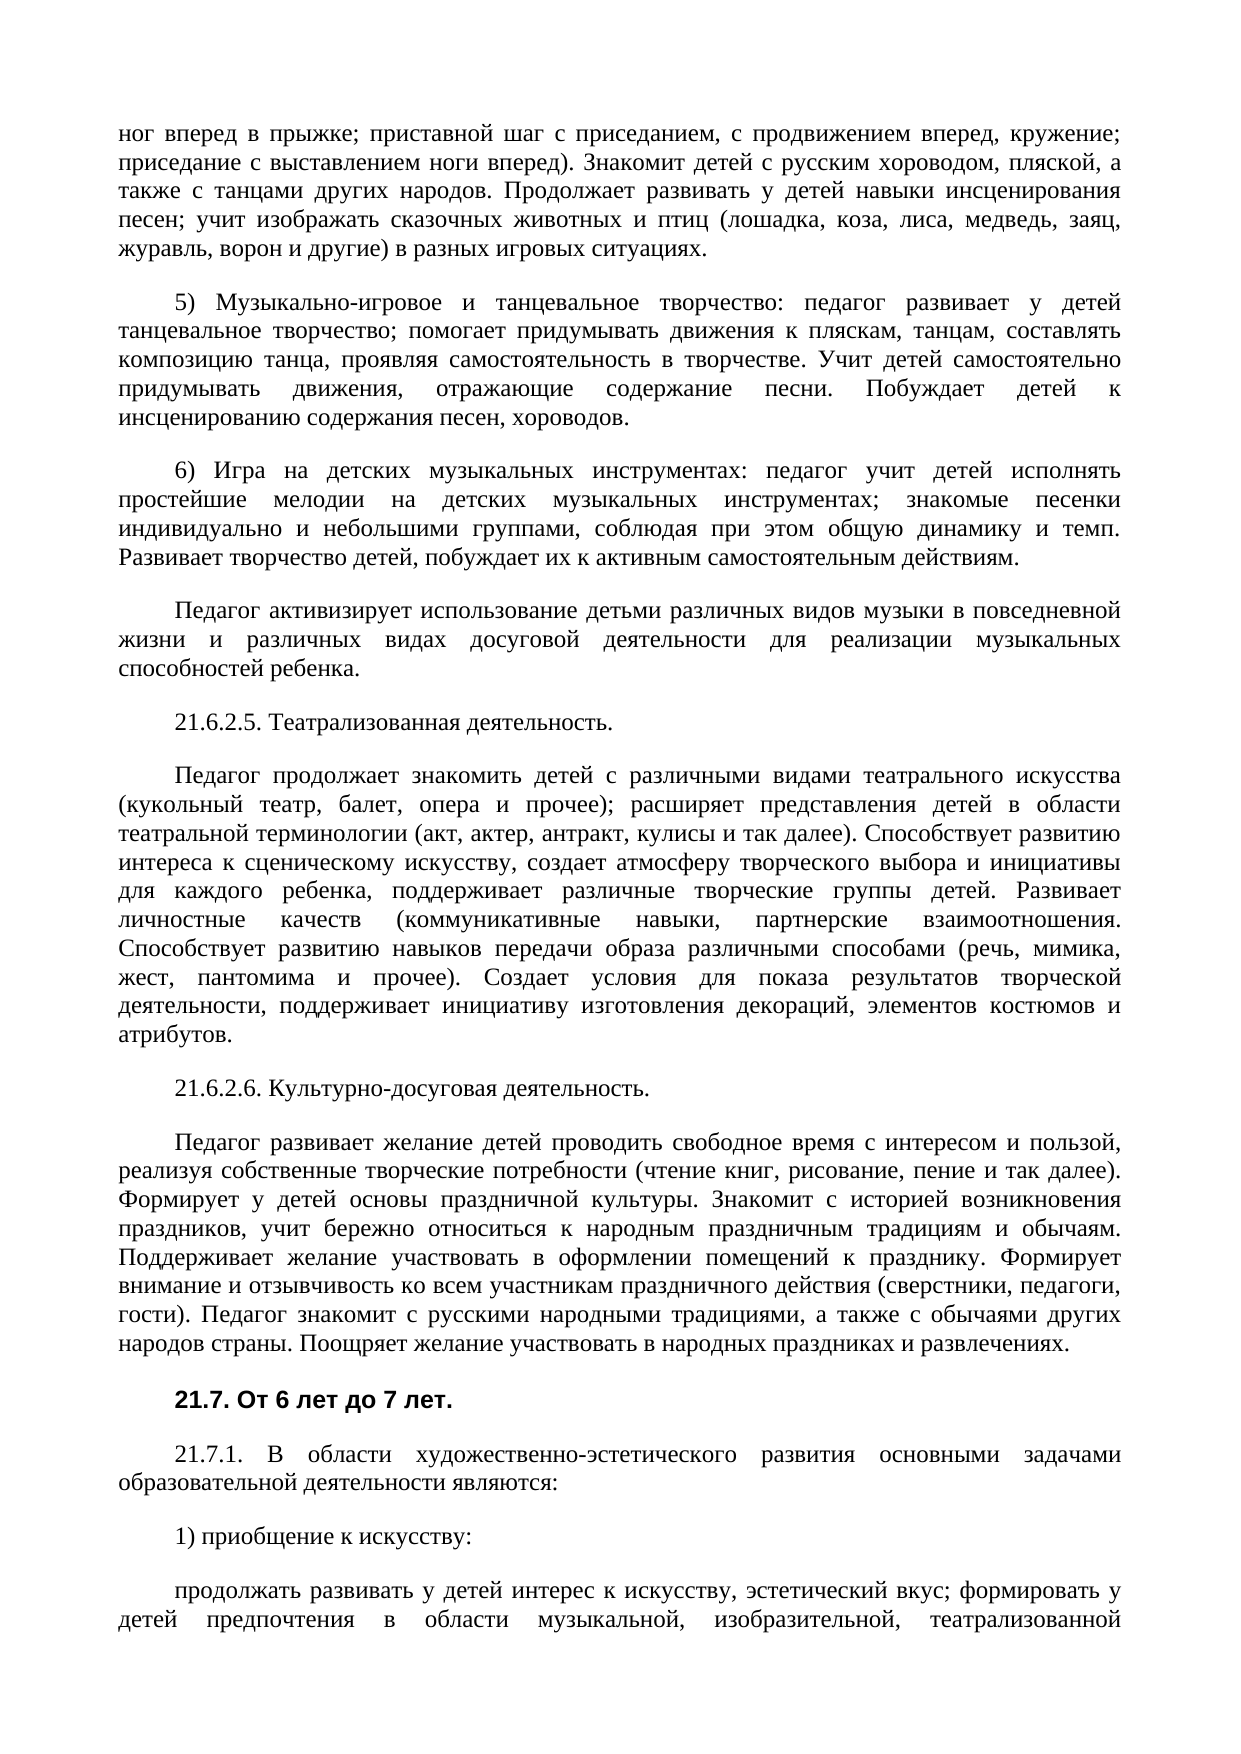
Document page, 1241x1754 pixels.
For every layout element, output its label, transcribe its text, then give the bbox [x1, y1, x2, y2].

text 21.7.1. В области художественно-эстетического развития основными задачами образовательной деятельности являются: [118, 1439, 1122, 1496]
text 5) Музыкально-игровое и танцевальное творчество: педагог развивает у детей танцевальное творчество; помогает придумывать движения к пляскам, танцам, составлять композицию танца, проявляя самостоятельность в творчестве. Учит детей самостоятельно придумывать движения, отражающие содержание песни. Побуждает детей к инсценированию содержания песен, хороводов. [118, 287, 1122, 431]
text 6) Игра на детских музыкальных инструментах: педагог учит детей исполнять простейшие мелодии на детских музыкальных инструментах; знакомые песенки индивидуально и небольшими группами, соблюдая при этом общую динамику и темп. Развивает творчество детей, побуждает их к активным самостоятельным действиям. [118, 456, 1122, 571]
text ног вперед в прыжке; приставной шаг с приседанием, с продвижением вперед, кружение; приседание с выставлением ноги вперед). Знакомит детей с русским хороводом, пляской, а также с танцами других народов. Продолжает развивать у детей навыки инсценирования песен; учит изображать сказочных животных и птиц (лошадка, коза, лиса, медведь, заяц, журавль, ворон и другие) в разных игровых ситуациях. [118, 118, 1122, 262]
text Педагог продолжает знакомить детей с различными видами театрального искусства (кукольный театр, балет, опера и прочее); расширяет представления детей в области театральной терминологии (акт, актер, антракт, кулисы и так далее). Способствует развитию интереса к сценическому искусству, создает атмосферу творческого выбора и инициативы для каждого ребенка, поддерживает различные творческие группы детей. Развивает личностные качеств (коммуникативные навыки, партнерские взаимоотношения. Способствует развитию навыков передачи образа различными способами (речь, мимика, жест, пантомима и прочее). Создает условия для показа результатов творческой деятельности, поддерживает инициативу изготовления декораций, элементов костюмов и атрибутов. [118, 761, 1122, 1048]
text 21.6.2.5. Театрализованная деятельность. [118, 707, 1122, 736]
text Педагог активизирует использование детьми различных видов музыки в повседневной жизни и различных видах досуговой деятельности для реализации музыкальных способностей ребенка. [118, 596, 1122, 682]
text Педагог развивает желание детей проводить свободное время с интересом и пользой, реализуя собственные творческие потребности (чтение книг, рисование, пение и так далее). Формирует у детей основы праздничной культуры. Знакомит с историей возникновения праздников, учит бережно относиться к народным праздничным традициям и обычаям. Поддерживает желание участвовать в оформлении помещений к празднику. Формирует внимание и отзывчивость ко всем участникам праздничного действия (сверстники, педагоги, гости). Педагог знакомит с русскими народными традициями, а также с обычаями других народов страны. Поощряет желание участвовать в народных праздниках и развлечениях. [118, 1127, 1122, 1357]
text 21.7. От 6 лет до 7 лет. [118, 1385, 1122, 1414]
text 21.6.2.6. Культурно-досуговая деятельность. [118, 1073, 1122, 1102]
text продолжать развивать у детей интерес к искусству, эстетический вкус; формировать у детей предпочтения в области музыкальной, изобразительной, театрализованной [118, 1575, 1122, 1632]
text 1) приобщение к искусству: [118, 1521, 1122, 1550]
